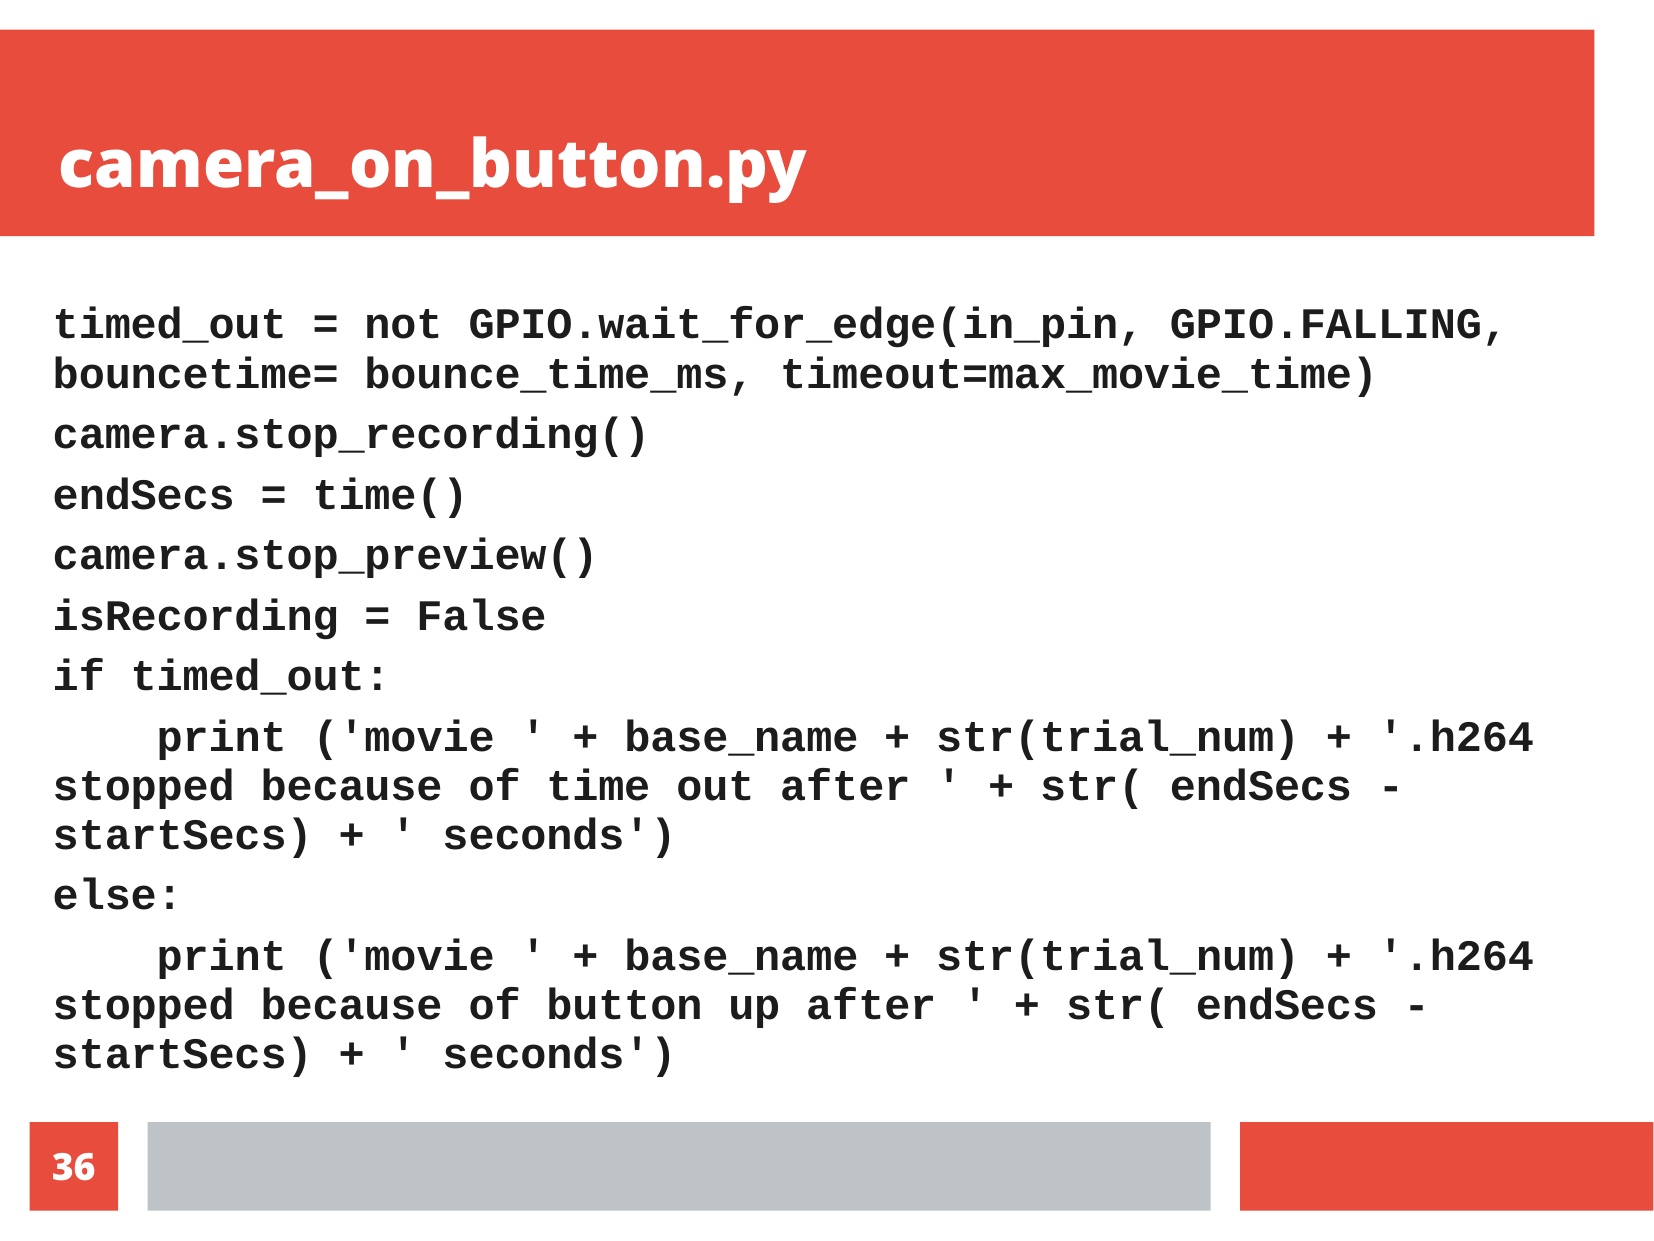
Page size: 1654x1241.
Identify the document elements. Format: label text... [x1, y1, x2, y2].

title camera_on_button.py [59, 59, 1595, 207]
list timed_out = not GPIO.wait_for_edge(in_pin, GPIO.FALLING, bouncetime= bounce_time_ms, timeout=max_movie_time) camera.stop_recording() endSecs = time() camera.stop_preview() isRecording = False if timed_out: print ('movie ' + base_name + str(trial_num) + '.h264 stopped because of time out after ' + str( endSecs -startSecs) + ' seconds') else: print ('movie ' + base_name + str(trial_num) + '.h264 stopped because of button up after ' + str( endSecs -startSecs) + ' seconds') [52, 302, 1565, 1093]
